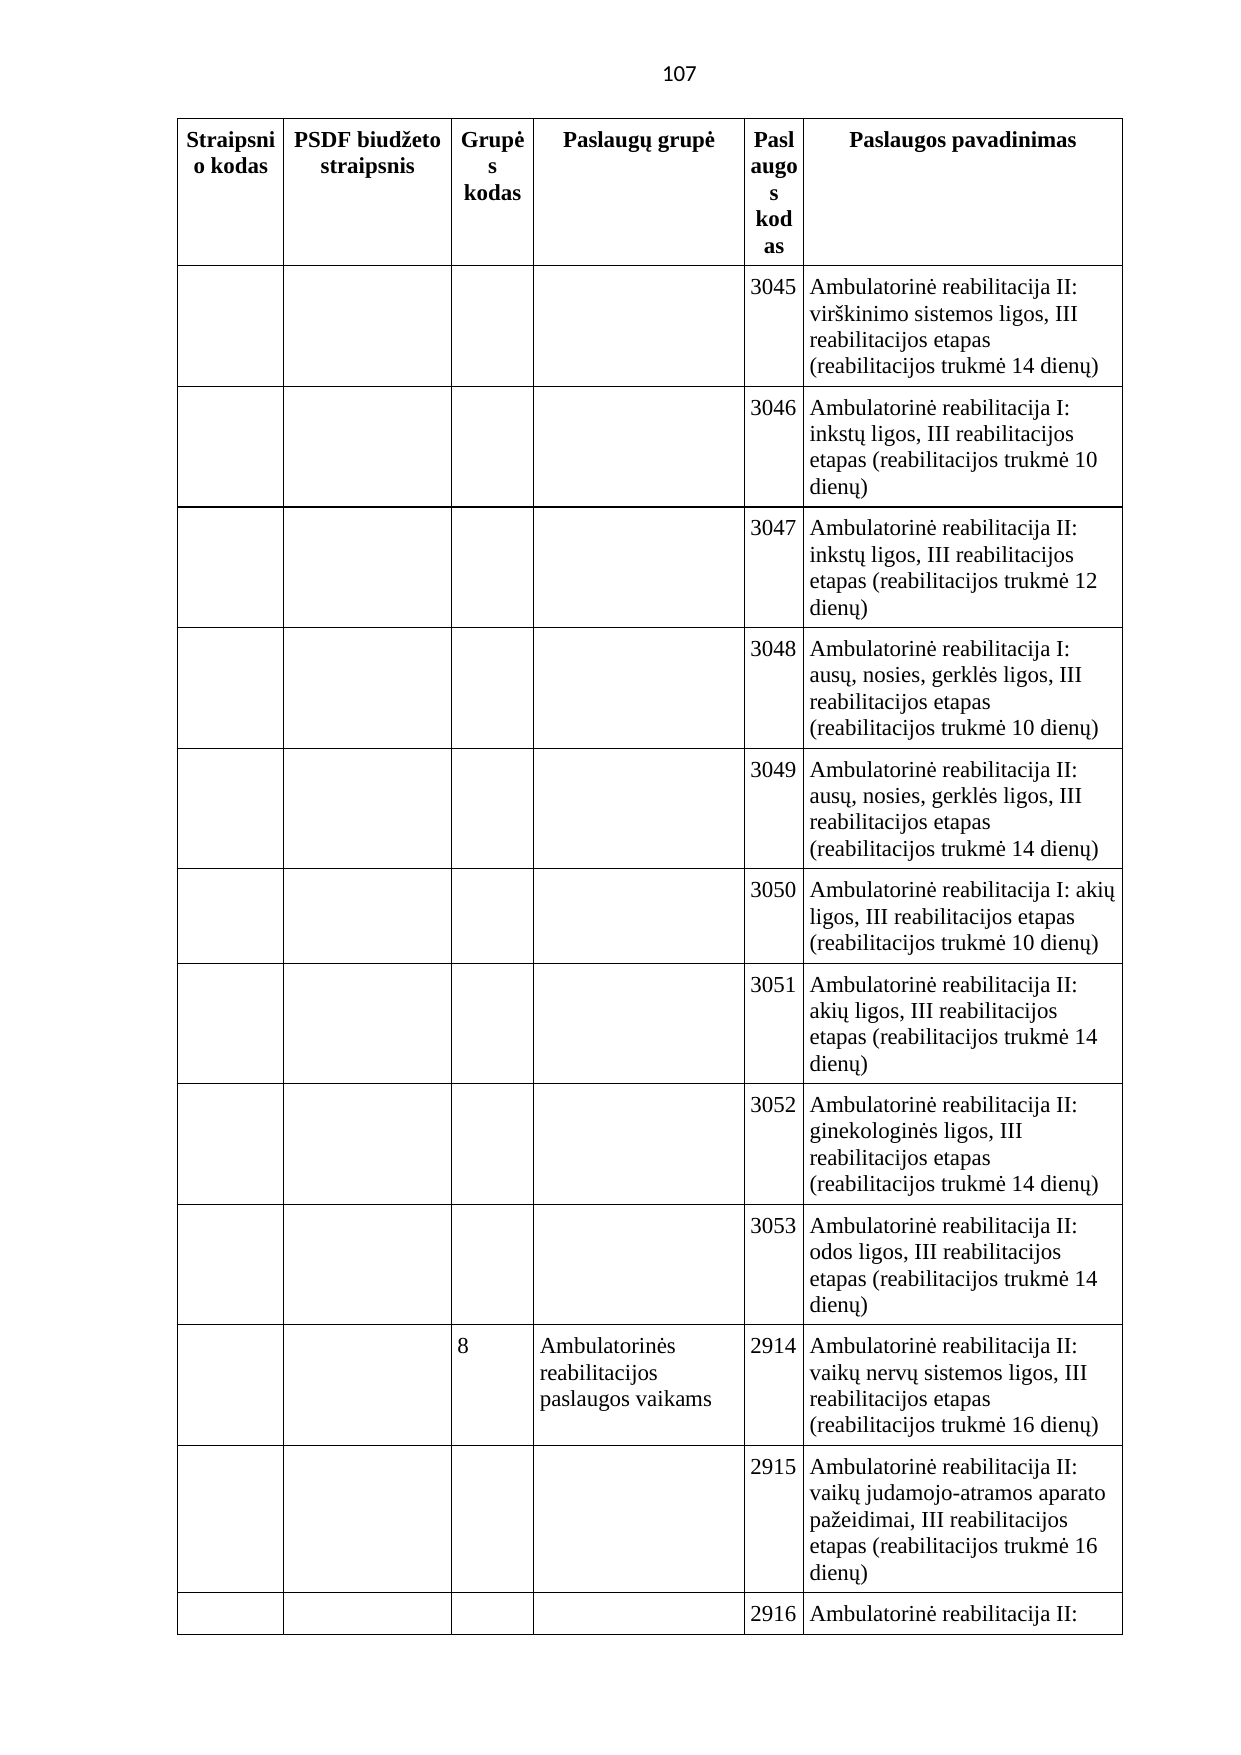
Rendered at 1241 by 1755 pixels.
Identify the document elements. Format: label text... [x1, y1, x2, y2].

table_cell Ambulatorinė reabilitacija II: odos ligos, III reabilitacijos etapas (reabilitacijos trukmė 14 dienų) [804, 1205, 1122, 1324]
table_cell Ambulatorinė reabilitacija II: ausų, nosies, gerklės ligos, III reabilitacijos etapas (reabilitacijos trukmė 14 dienų) [804, 749, 1122, 868]
table_cell 2915 [745, 1446, 803, 1592]
table_cell [284, 387, 451, 506]
table_cell [452, 387, 533, 506]
table_cell [452, 869, 533, 962]
table_cell Ambulatorinės reabilitacijos paslaugos vaikams [534, 1325, 744, 1445]
table_cell [284, 508, 451, 627]
table_cell [534, 869, 744, 962]
table_cell [284, 266, 451, 386]
table_cell 3052 [745, 1084, 803, 1204]
table_cell 3053 [745, 1205, 803, 1324]
table_cell [534, 508, 744, 627]
table_cell [178, 387, 283, 506]
table_cell [452, 1205, 533, 1324]
table_cell 2916 [745, 1593, 803, 1633]
table_cell [178, 1325, 283, 1445]
table_cell [534, 1084, 744, 1204]
table_cell [534, 266, 744, 386]
table_cell [284, 1325, 451, 1445]
table_cell [452, 508, 533, 627]
table_cell [534, 1446, 744, 1592]
table_cell 3047 [745, 508, 803, 627]
table_cell [178, 749, 283, 868]
table_cell 3051 [745, 964, 803, 1083]
table_cell 3046 [745, 387, 803, 506]
table_cell 2914 [745, 1325, 803, 1445]
table_cell Ambulatorinė reabilitacija II: vaikų judamojo-atramos aparato pažeidimai, III reabilitacijos etapas (reabilitacijos trukmė 16 dienų) [804, 1446, 1122, 1592]
table_cell 3050 [745, 869, 803, 962]
table_cell [534, 964, 744, 1083]
table_cell Ambulatorinė reabilitacija II: akių ligos, III reabilitacijos etapas (reabilitacijos trukmė 14 dienų) [804, 964, 1122, 1083]
table_cell 3045 [745, 266, 803, 386]
table_cell Ambulatorinė reabilitacija II: vaikų nervų sistemos ligos, III reabilitacijos etapas (reabilitacijos trukmė 16 dienų) [804, 1325, 1122, 1445]
table_cell [452, 1593, 533, 1633]
table_cell [284, 869, 451, 962]
table_cell [284, 1205, 451, 1324]
table_cell [452, 266, 533, 386]
table_cell Ambulatorinė reabilitacija I: ausų, nosies, gerklės ligos, III reabilitacijos etapas (reabilitacijos trukmė 10 dienų) [804, 628, 1122, 748]
table_header PSDF biudžeto straipsnis [284, 119, 451, 265]
table_cell [452, 628, 533, 748]
table_cell Ambulatorinė reabilitacija II: virškinimo sistemos ligos, III reabilitacijos etapas (reabilitacijos trukmė 14 dienų) [804, 266, 1122, 386]
table_cell Ambulatorinė reabilitacija I: inkstų ligos, III reabilitacijos etapas (reabilitacijos trukmė 10 dienų) [804, 387, 1122, 506]
table_cell 8 [452, 1325, 533, 1445]
table_cell Ambulatorinė reabilitacija II: ginekologinės ligos, III reabilitacijos etapas (reabilitacijos trukmė 14 dienų) [804, 1084, 1122, 1204]
table_cell [178, 1446, 283, 1592]
table_cell Ambulatorinė reabilitacija II: inkstų ligos, III reabilitacijos etapas (reabilitacijos trukmė 12 dienų) [804, 508, 1122, 627]
table_cell [178, 508, 283, 627]
table_cell 3049 [745, 749, 803, 868]
table_header Grupės kodas [452, 119, 533, 265]
table_cell [534, 628, 744, 748]
table_cell [178, 628, 283, 748]
table_cell [534, 1593, 744, 1633]
table_cell [284, 964, 451, 1083]
table_cell [452, 1446, 533, 1592]
table_cell [284, 1084, 451, 1204]
table_header Paslaugų grupė [534, 119, 744, 265]
table_header Straipsnio kodas [178, 119, 283, 265]
table_header Paslaugos kodas [745, 119, 803, 265]
table_cell Ambulatorinė reabilitacija I: akių ligos, III reabilitacijos etapas (reabilitacijos trukmė 10 dienų) [804, 869, 1122, 962]
table_header Paslaugos pavadinimas [804, 119, 1122, 265]
table_cell [534, 387, 744, 506]
table_cell [534, 749, 744, 868]
table_cell [178, 1593, 283, 1633]
table_cell 3048 [745, 628, 803, 748]
table_cell [178, 869, 283, 962]
table_cell [178, 266, 283, 386]
table_cell Ambulatorinė reabilitacija II: [804, 1593, 1122, 1633]
table_cell [452, 749, 533, 868]
table_cell [284, 1446, 451, 1592]
table_cell [284, 628, 451, 748]
table_cell [284, 749, 451, 868]
table_cell [178, 1205, 283, 1324]
table_cell [452, 1084, 533, 1204]
table_cell [178, 964, 283, 1083]
table_cell [452, 964, 533, 1083]
table_cell [284, 1593, 451, 1633]
table_cell [534, 1205, 744, 1324]
table_cell [178, 1084, 283, 1204]
